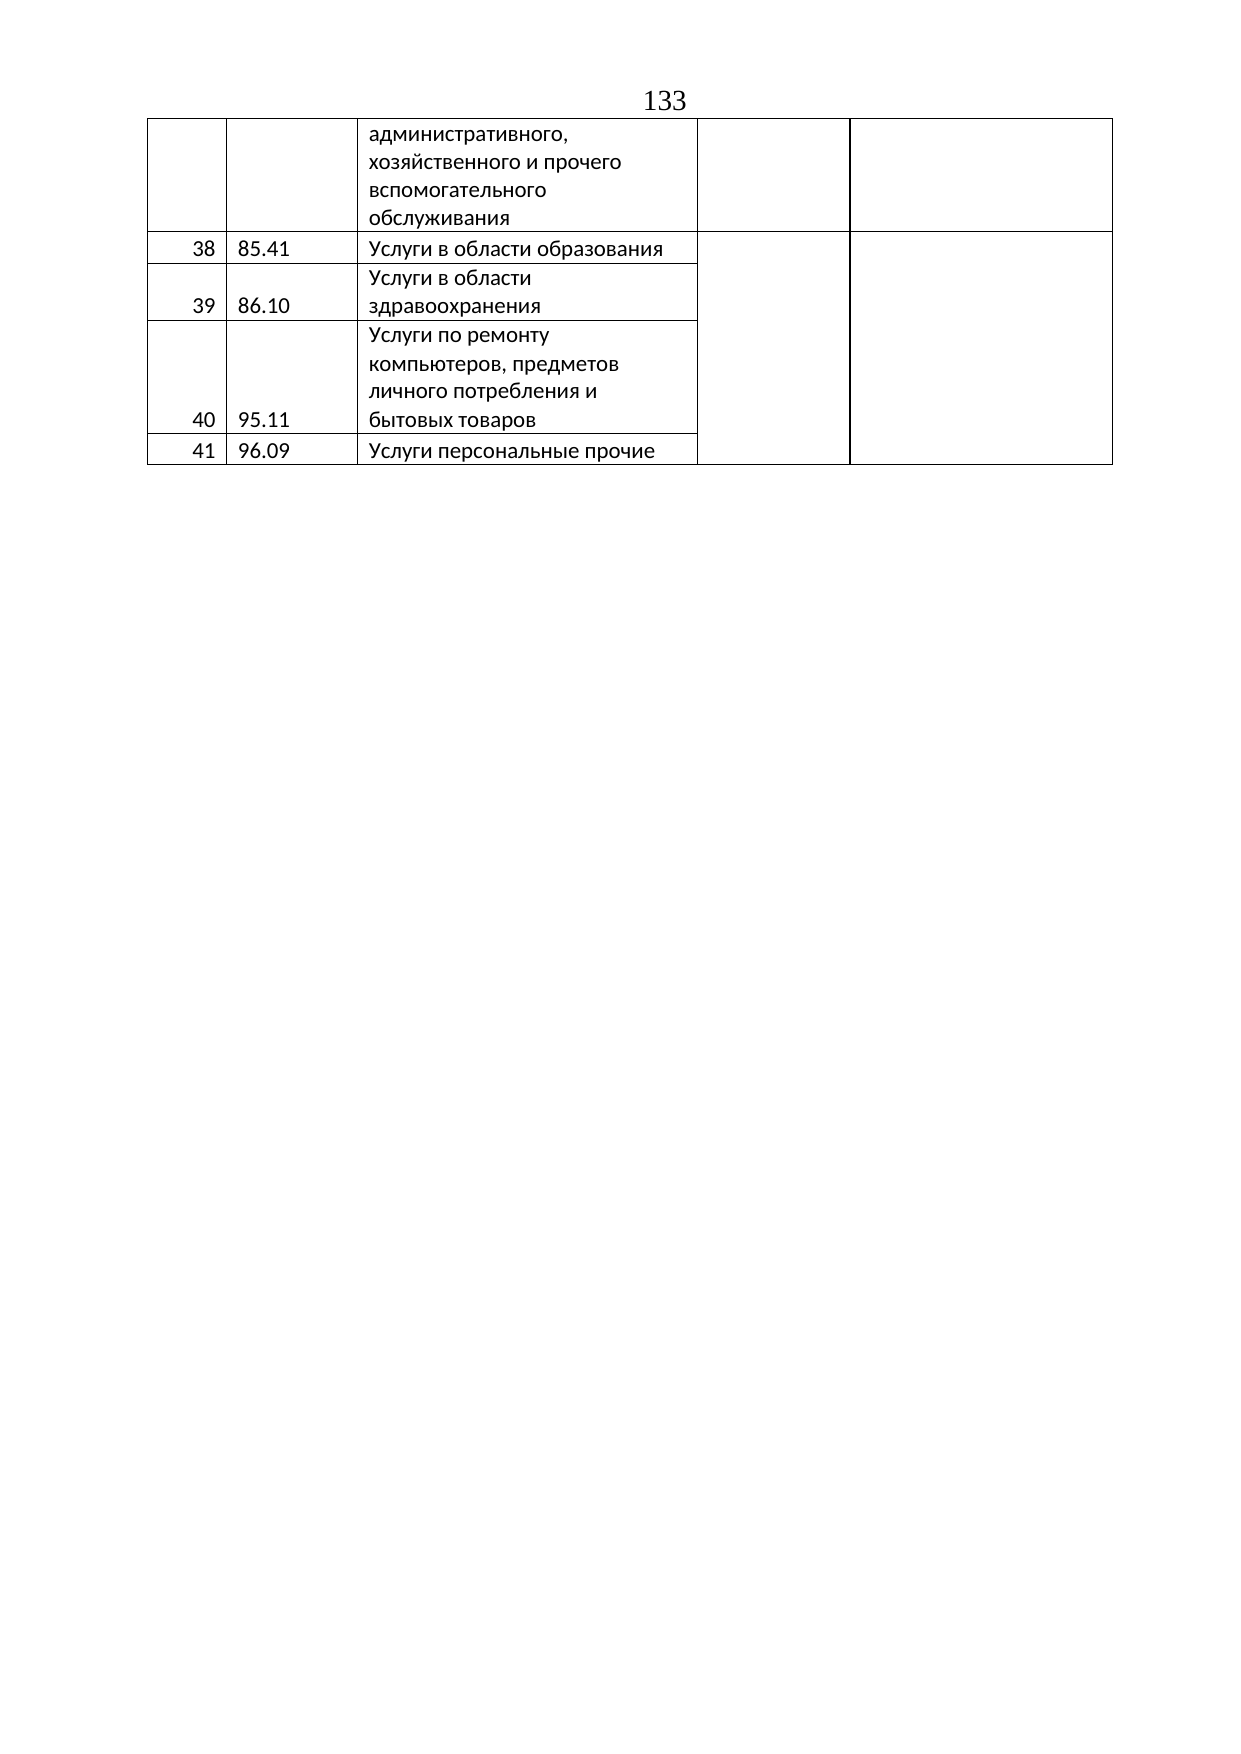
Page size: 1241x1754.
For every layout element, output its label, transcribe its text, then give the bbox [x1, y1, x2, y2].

table_cell 39 [148, 264, 226, 319]
table_cell административного, хозяйственного и прочего вспомогательного обслуживания [358, 119, 697, 231]
table_cell [851, 232, 1112, 464]
table_cell Услуги в области образования [358, 232, 697, 262]
table_cell [851, 119, 1112, 231]
table_cell 85.41 [227, 232, 357, 262]
table_cell 96.09 [227, 434, 357, 464]
table_cell [227, 119, 357, 231]
table_cell [148, 119, 226, 231]
table_cell Услуги по ремонту компьютеров, предметов личного потребления и бытовых товаров [358, 321, 697, 433]
table_cell 38 [148, 232, 226, 262]
table_cell 40 [148, 321, 226, 433]
table_cell 86.10 [227, 264, 357, 319]
table_cell Услуги персональные прочие [358, 434, 697, 464]
table_cell 41 [148, 434, 226, 464]
table_cell [698, 119, 849, 231]
table_cell 95.11 [227, 321, 357, 433]
table_cell [698, 232, 849, 464]
table_cell Услуги в области здравоохранения [358, 264, 697, 319]
